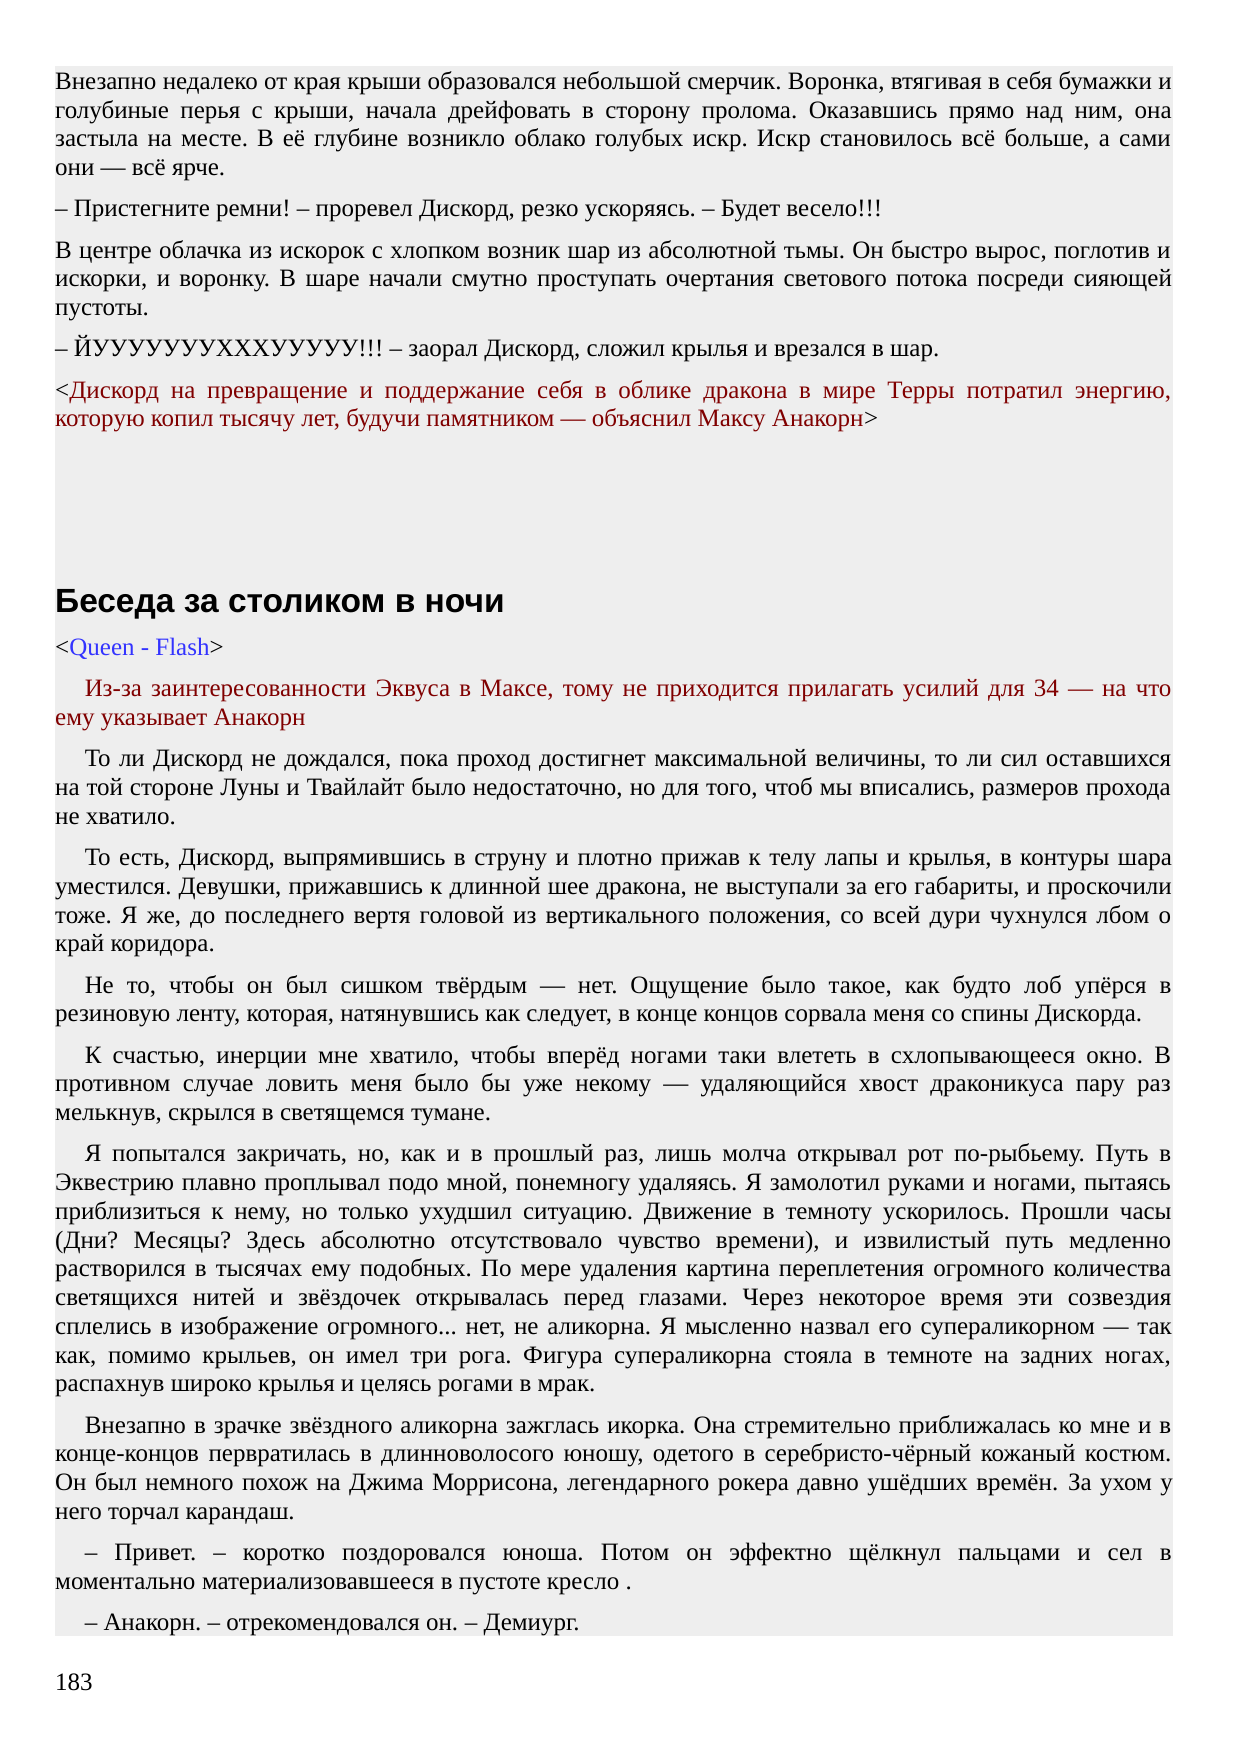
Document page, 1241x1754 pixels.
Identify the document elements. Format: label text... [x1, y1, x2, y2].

text – Пристегните ремни! – проревел Дискорд, резко ускоряясь. – Будет весело!!! [55, 193, 1173, 222]
text Не то, чтобы он был сишком твёрдым — нет. Ощущение было такое, как будто лоб упёрся в резиновую ленту, которая, натянувшись как следует, в конце концов сорвала меня со спины Дискорда. [55, 970, 1173, 1027]
text – Привет. – коротко поздоровался юноша. Потом он эффектно щёлкнул пальцами и сел в моментально материализовавшееся в пустоте кресло . [55, 1537, 1173, 1595]
text <Queen - Flash> [55, 632, 1173, 661]
text То есть, Дискорд, выпрямившись в струну и плотно прижав к телу лапы и крылья, в контуры шара уместился. Девушки, прижавшись к длинной шее дракона, не выступали за его габариты, и проскочили тоже. Я же, до последнего вертя головой из вертикального положения, со всей дури чухнулся лбом о край коридора. [55, 842, 1173, 957]
text <Дискорд на превращение и поддержание себя в облике дракона в мире Терры потратил энергию, которую копил тысячу лет, будучи памятником — объяснил Максу Анакорн> [55, 375, 1173, 432]
text Из-за заинтересованности Эквуса в Максе, тому не приходится прилагать усилий для 34 — на что ему указывает Анакорн [55, 673, 1173, 731]
text Внезапно недалеко от края крыши образовался небольшой смерчик. Воронка, втягивая в себя бумажки и голубиные перья с крыши, начала дрейфовать в сторону пролома. Оказавшись прямо над ним, она застыла на месте. В её глубине возникло облако голубых искр. Искр становилось всё больше, а сами они — всё ярче. [55, 66, 1173, 181]
text – ЙУУУУУУУХХХУУУУУ!!! – заорал Дискорд, сложил крылья и врезался в шар. [55, 333, 1173, 362]
text В центре облачка из искорок с хлопком возник шар из абсолютной тьмы. Он быстро вырос, поглотив и искорки, и воронку. В шаре начали смутно проступать очертания светового потока посреди сияющей пустоты. [55, 235, 1173, 321]
text – Анакорн. – отрекомендовался он. – Демиург. [55, 1607, 1173, 1636]
text То ли Дискорд не дождался, пока проход достигнет максимальной величины, то ли сил оставшихся на той стороне Луны и Твайлайт было недостаточно, но для того, чтоб мы вписались, размеров прохода не хватило. [55, 743, 1173, 830]
text Я попытался закричать, но, как и в прошлый раз, лишь молча открывал рот по-рыбьему. Путь в Эквестрию плавно проплывал подо мной, понемногу удаляясь. Я замолотил руками и ногами, пытаясь приблизиться к нему, но только ухудшил ситуацию. Движение в темноту ускорилось. Прошли часы (Дни? Месяцы? Здесь абсолютно отсутствовало чувство времени), и извилистый путь медленно растворился в тысячах ему подобных. По мере удаления картина переплетения огромного количества светящихся нитей и звёздочек открывалась перед глазами. Через некоторое время эти созвездия сплелись в изображение огромного... нет, не аликорна. Я мысленно назвал его супераликорном — так как, помимо крыльев, он имел три рога. Фигура супераликорна стояла в темноте на задних ногах, распахнув широко крылья и целясь рогами в мрак. [55, 1138, 1173, 1397]
text Внезапно в зрачке звёздного аликорна зажглась икорка. Она стремительно приближалась ко мне и в конце-концов первратилась в длинноволосого юношу, одетого в серебристо-чёрный кожаный костюм. Он был немного похож на Джима Моррисона, легендарного рокера давно ушёдших времён. За ухом у него торчал карандаш. [55, 1410, 1173, 1525]
text К счастью, инерции мне хватило, чтобы вперёд ногами таки влететь в схлопывающееся окно. В противном случае ловить меня было бы уже некому — удаляющийся хвост драконикуса пару раз мелькнув, скрылся в светящемся тумане. [55, 1040, 1173, 1126]
subtitle Беседа за столиком в ночи [55, 581, 1173, 620]
